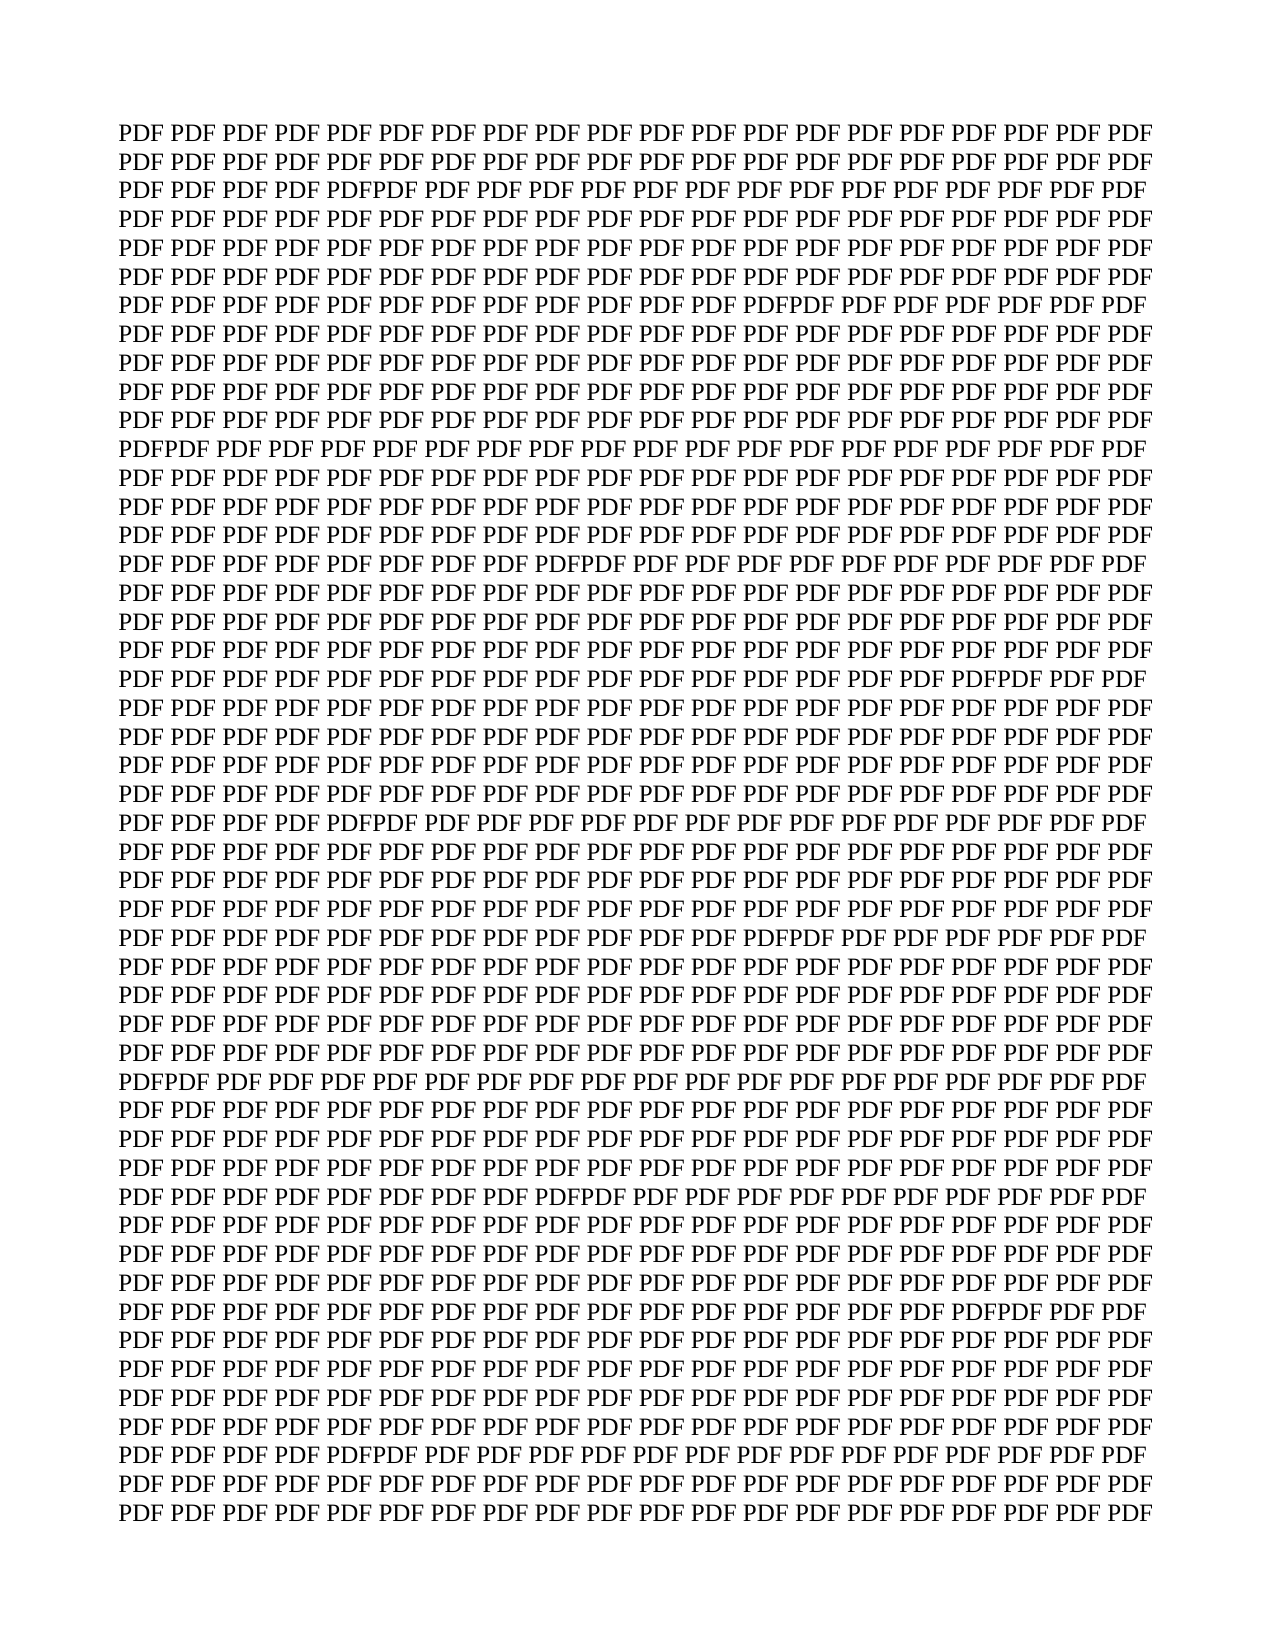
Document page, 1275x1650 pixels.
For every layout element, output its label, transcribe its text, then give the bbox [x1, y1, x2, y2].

text PDF PDF PDF PDF PDF PDF PDF PDF PDF PDF PDF PDF PDF PDF PDF PDF PDF PDF PDF PDF PDF PDF PDF PDF PDF PDF PDF PDF PDF PDF PDF PDF PDF PDF PDF PDF PDF PDF PDF PDF PDF PDF PDF PDF PDFPDF PDF PDF PDF PDF PDF PDF PDF PDF PDF PDF PDF PDF PDF PDF PDF PDF PDF PDF PDF PDF PDF PDF PDF PDF PDF PDF PDF PDF PDF PDF PDF PDF PDF PDF PDF PDF PDF PDF PDF PDF PDF PDF PDF PDF PDF PDF PDF PDF PDF PDF PDF PDF PDF PDF PDF PDF PDF PDF PDF PDF PDF PDF PDF PDF PDF PDF PDF PDF PDF PDF PDF PDF PDF PDF PDF PDF PDF PDF PDF PDF PDF PDF PDF PDF PDF PDF PDFPDF PDF PDF PDF PDF PDF PDF PDF PDF PDF PDF PDF PDF PDF PDF PDF PDF PDF PDF PDF PDF PDF PDF PDF PDF PDF PDF PDF PDF PDF PDF PDF PDF PDF PDF PDF PDF PDF PDF PDF PDF PDF PDF PDF PDF PDF PDF PDF PDF PDF PDF PDF PDF PDF PDF PDF PDF PDF PDF PDF PDF PDF PDF PDF PDF PDF PDF PDF PDF PDF PDF PDF PDF PDF PDF PDF PDF PDF PDF PDF PDF PDF PDF PDF PDF PDF PDF PDFPDF PDF PDF PDF PDF PDF PDF PDF PDF PDF PDF PDF PDF PDF PDF PDF PDF PDF PDF PDF PDF PDF PDF PDF PDF PDF PDF PDF PDF PDF PDF PDF PDF PDF PDF PDF PDF PDF PDF PDF PDF PDF PDF PDF PDF PDF PDF PDF PDF PDF PDF PDF PDF PDF PDF PDF PDF PDF PDF PDF PDF PDF PDF PDF PDF PDF PDF PDF PDF PDF PDF PDF PDF PDF PDF PDF PDF PDF PDF PDF PDF PDF PDF PDF PDF PDF PDF PDFPDF PDF PDF PDF PDF PDF PDF PDF PDF PDF PDF PDF PDF PDF PDF PDF PDF PDF PDF PDF PDF PDF PDF PDF PDF PDF PDF PDF PDF PDF PDF PDF PDF PDF PDF PDF PDF PDF PDF PDF PDF PDF PDF PDF PDF PDF PDF PDF PDF PDF PDF PDF PDF PDF PDF PDF PDF PDF PDF PDF PDF PDF PDF PDF PDF PDF PDF PDF PDF PDF PDF PDF PDF PDF PDF PDF PDF PDF PDF PDF PDF PDF PDF PDF PDF PDF PDF PDFPDF PDF PDF PDF PDF PDF PDF PDF PDF PDF PDF PDF PDF PDF PDF PDF PDF PDF PDF PDF PDF PDF PDF PDF PDF PDF PDF PDF PDF PDF PDF PDF PDF PDF PDF PDF PDF PDF PDF PDF PDF PDF PDF PDF PDF PDF PDF PDF PDF PDF PDF PDF PDF PDF PDF PDF PDF PDF PDF PDF PDF PDF PDF PDF PDF PDF PDF PDF PDF PDF PDF PDF PDF PDF PDF PDF PDF PDF PDF PDF PDF PDF PDF PDF PDF PDF PDF PDFPDF PDF PDF PDF PDF PDF PDF PDF PDF PDF PDF PDF PDF PDF PDF PDF PDF PDF PDF PDF PDF PDF PDF PDF PDF PDF PDF PDF PDF PDF PDF PDF PDF PDF PDF PDF PDF PDF PDF PDF PDF PDF PDF PDF PDF PDF PDF PDF PDF PDF PDF PDF PDF PDF PDF PDF PDF PDF PDF PDF PDF PDF PDF PDF PDF PDF PDF PDF PDF PDF PDF PDF PDF PDF PDF PDF PDF PDF PDF PDF PDF PDF PDF PDF PDF PDF PDF PDFPDF PDF PDF PDF PDF PDF PDF PDF PDF PDF PDF PDF PDF PDF PDF PDF PDF PDF PDF PDF PDF PDF PDF PDF PDF PDF PDF PDF PDF PDF PDF PDF PDF PDF PDF PDF PDF PDF PDF PDF PDF PDF PDF PDF PDF PDF PDF PDF PDF PDF PDF PDF PDF PDF PDF PDF PDF PDF PDF PDF PDF PDF PDF PDF PDF PDF PDF PDF PDF PDF PDF PDF PDF PDF PDF PDF PDF PDF PDF PDF PDF PDF PDF PDF PDF PDF PDF PDFPDF PDF PDF PDF PDF PDF PDF PDF PDF PDF PDF PDF PDF PDF PDF PDF PDF PDF PDF PDF PDF PDF PDF PDF PDF PDF PDF PDF PDF PDF PDF PDF PDF PDF PDF PDF PDF PDF PDF PDF PDF PDF PDF PDF PDF PDF PDF PDF PDF PDF PDF PDF PDF PDF PDF PDF PDF PDF PDF PDF PDF PDF PDF PDF PDF PDF PDF PDF PDF PDF PDF PDF PDF PDF PDF PDF PDF PDF PDF PDF PDF PDF PDF PDF PDF PDF PDF PDFPDF PDF PDF PDF PDF PDF PDF PDF PDF PDF PDF PDF PDF PDF PDF PDF PDF PDF PDF PDF PDF PDF PDF PDF PDF PDF PDF PDF PDF PDF PDF PDF PDF PDF PDF PDF PDF PDF PDF PDF PDF PDF PDF PDF PDF PDF PDF PDF PDF PDF PDF PDF PDF PDF PDF PDF PDF PDF PDF PDF PDF PDF PDF PDF PDF PDF PDF PDF PDF PDF PDF PDF PDF PDF PDF PDF PDF PDF PDF PDF PDF PDF PDF PDF PDF PDF PDF PDFPDF PDF PDF PDF PDF PDF PDF PDF PDF PDF PDF PDF PDF PDF PDF PDF PDF PDF PDF PDF PDF PDF PDF PDF PDF PDF PDF PDF PDF PDF PDF PDF PDF PDF PDF PDF PDF PDF PDF PDF PDF PDF PDF PDF PDF PDF PDF PDF PDF PDF PDF PDF PDF PDF PDF PDF PDF PDF PDF PDF PDF PDF PDF PDF PDF PDF PDF PDF PDF PDF PDF PDF PDF PDF PDF PDF PDF PDF PDF PDF PDF PDF PDF PDF PDF PDF PDF PDFPDF PDF PDF PDF PDF PDF PDF PDF PDF PDF PDF PDF PDF PDF PDF PDF PDF PDF PDF PDF PDF PDF PDF PDF PDF PDF PDF PDF PDF PDF PDF PDF PDF PDF PDF PDF PDF PDF PDF PDF PDF PDF PDF PDF PDF PDF PDF PDF PDF PDF PDF PDF PDF PDF PDF [118, 118, 1157, 1527]
